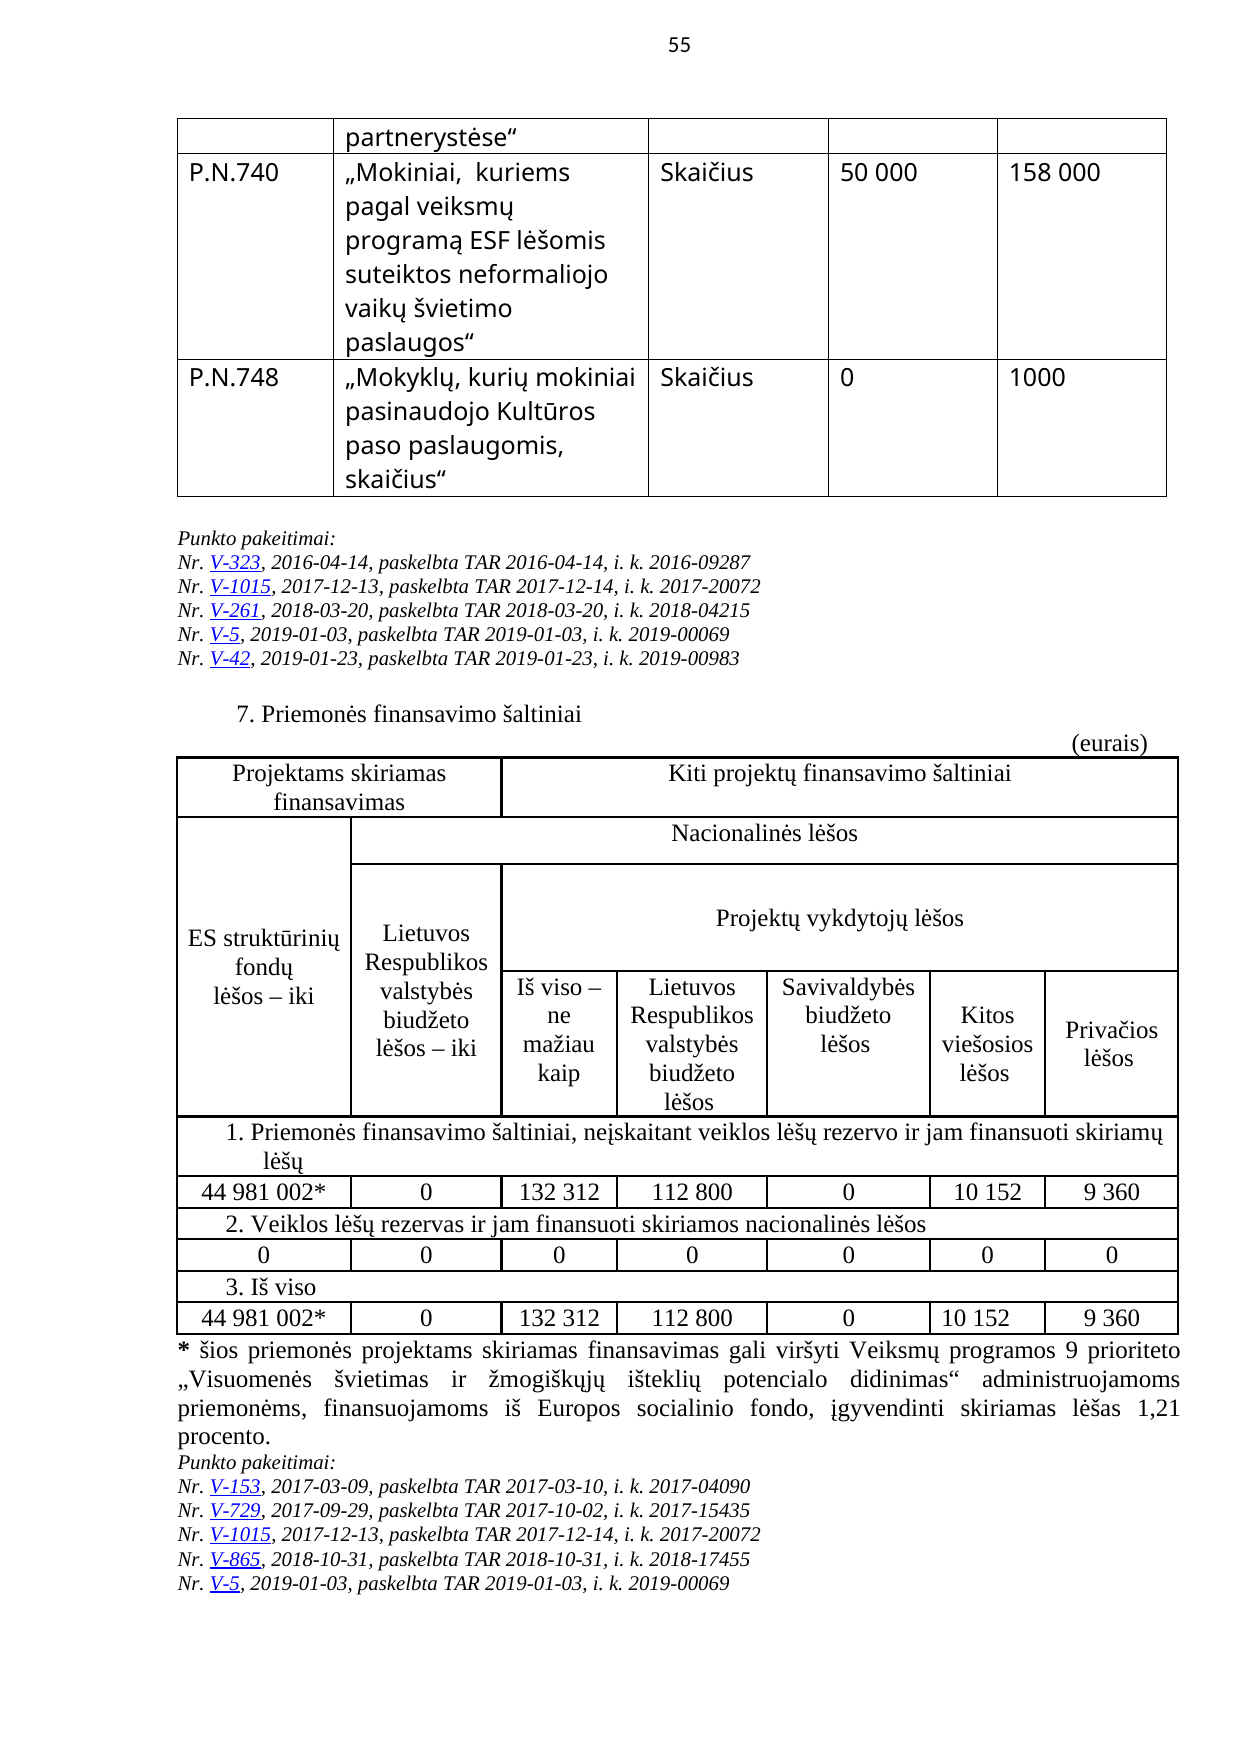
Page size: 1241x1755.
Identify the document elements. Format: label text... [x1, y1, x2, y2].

table_cell Lietuvos Respublikos valstybės biudžeto lėšos – iki [352, 865, 500, 1115]
table_cell P.N.740 [178, 154, 333, 359]
text (eurais) [177, 728, 1181, 756]
text 7. Priemonės finansavimo šaltiniai [177, 699, 1181, 728]
text Nr. V-5, 2019-01-03, paskelbta TAR 2019-01-03, i. k. 2019-00069 [177, 622, 1181, 646]
table_cell 1000 [998, 360, 1166, 496]
table_cell 112 800 [618, 1177, 766, 1207]
text Nr. V-865, 2018-10-31, paskelbta TAR 2018-10-31, i. k. 2018-17455 [177, 1546, 1181, 1571]
table_cell 1. Priemonės finansavimo šaltiniai, neįskaitant veiklos lėšų rezervo ir jam finansuoti skiriamų lėšų [178, 1118, 1177, 1175]
table_cell Kitos viešosios lėšos [931, 972, 1044, 1115]
table_cell Skaičius [649, 360, 828, 496]
table_cell 10 152 [931, 1177, 1044, 1207]
table_cell partnerystėse“ [334, 119, 648, 153]
table_cell 44 981 002* [178, 1177, 350, 1207]
table_cell [829, 119, 997, 153]
text Nr. V-5, 2019-01-03, paskelbta TAR 2019-01-03, i. k. 2019-00069 [177, 1571, 1181, 1594]
table_cell „Mokyklų, kurių mokiniai pasinaudojo Kultūros paso paslaugomis, skaičius“ [334, 360, 648, 496]
table_cell [649, 119, 828, 153]
text Nr. V-1015, 2017-12-13, paskelbta TAR 2017-12-14, i. k. 2017-20072 [177, 574, 1181, 598]
table_cell [178, 119, 333, 153]
text Nr. V-42, 2019-01-23, paskelbta TAR 2019-01-23, i. k. 2019-00983 [177, 646, 1181, 670]
table_cell ES struktūrinių fondų lėšos – iki [178, 818, 350, 1115]
table_cell 0 [1046, 1240, 1177, 1270]
table_cell 0 [178, 1240, 350, 1270]
table_cell Privačios lėšos [1046, 972, 1177, 1115]
text * šios priemonės projektams skiriamas finansavimas gali viršyti Veiksmų programos 9 prioriteto „Visuomenės švietimas ir žmogiškųjų išteklių potencialo didinimas“ administruojamoms priemonėms, finansuojamoms iš Europos socialinio fondo, įgyvendinti skiriamas lėšas 1,21 procento. [177, 1335, 1181, 1450]
table_cell 0 [503, 1240, 616, 1270]
table_cell 10 152 [931, 1303, 1044, 1333]
table_cell 0 [352, 1240, 500, 1270]
table_cell „Mokiniai, kuriems pagal veiksmų programą ESF lėšomis suteiktos neformaliojo vaikų švietimo paslaugos“ [334, 154, 648, 359]
table_cell 132 312 [503, 1177, 616, 1207]
table_cell 2. Veiklos lėšų rezervas ir jam finansuoti skiriamos nacionalinės lėšos [178, 1209, 1177, 1238]
table_cell 0 [352, 1177, 500, 1207]
text Punkto pakeitimai: [177, 526, 1181, 550]
table_cell 0 [768, 1177, 929, 1207]
table_header Kiti projektų finansavimo šaltiniai [503, 759, 1177, 816]
table_cell P.N.748 [178, 360, 333, 496]
text Punkto pakeitimai: [177, 1450, 1181, 1474]
table_cell Iš viso – ne mažiau kaip [503, 972, 616, 1115]
text Nr. V-323, 2016-04-14, paskelbta TAR 2016-04-14, i. k. 2016-09287 [177, 550, 1181, 574]
table_cell Savivaldybės biudžeto lėšos [768, 972, 929, 1115]
table_cell 9 360 [1046, 1303, 1177, 1333]
table_cell 0 [931, 1240, 1044, 1270]
text Nr. V-261, 2018-03-20, paskelbta TAR 2018-03-20, i. k. 2018-04215 [177, 598, 1181, 622]
table_cell 50 000 [829, 154, 997, 359]
text Nr. V-153, 2017-03-09, paskelbta TAR 2017-03-10, i. k. 2017-04090 [177, 1474, 1181, 1498]
table_cell Skaičius [649, 154, 828, 359]
text Nr. V-729, 2017-09-29, paskelbta TAR 2017-10-02, i. k. 2017-15435 [177, 1498, 1181, 1522]
table_header Projektams skiriamas finansavimas [178, 759, 500, 816]
text Nr. V-1015, 2017-12-13, paskelbta TAR 2017-12-14, i. k. 2017-20072 [177, 1522, 1181, 1546]
table_cell 9 360 [1046, 1177, 1177, 1207]
table_cell Projektų vykdytojų lėšos [503, 865, 1177, 969]
table_cell 0 [829, 360, 997, 496]
table_cell 0 [768, 1303, 929, 1333]
table_cell 44 981 002* [178, 1303, 350, 1333]
table_cell 0 [618, 1240, 766, 1270]
table_cell Nacionalinės lėšos [352, 818, 1177, 863]
table_cell 0 [352, 1303, 500, 1333]
table_cell 112 800 [618, 1303, 766, 1333]
table_cell Lietuvos Respublikos valstybės biudžeto lėšos [618, 972, 766, 1115]
table_cell 0 [768, 1240, 929, 1270]
table_cell 132 312 [503, 1303, 616, 1333]
table_cell 3. Iš viso [178, 1272, 1177, 1301]
table_cell 158 000 [998, 154, 1166, 359]
table_cell [998, 119, 1166, 153]
